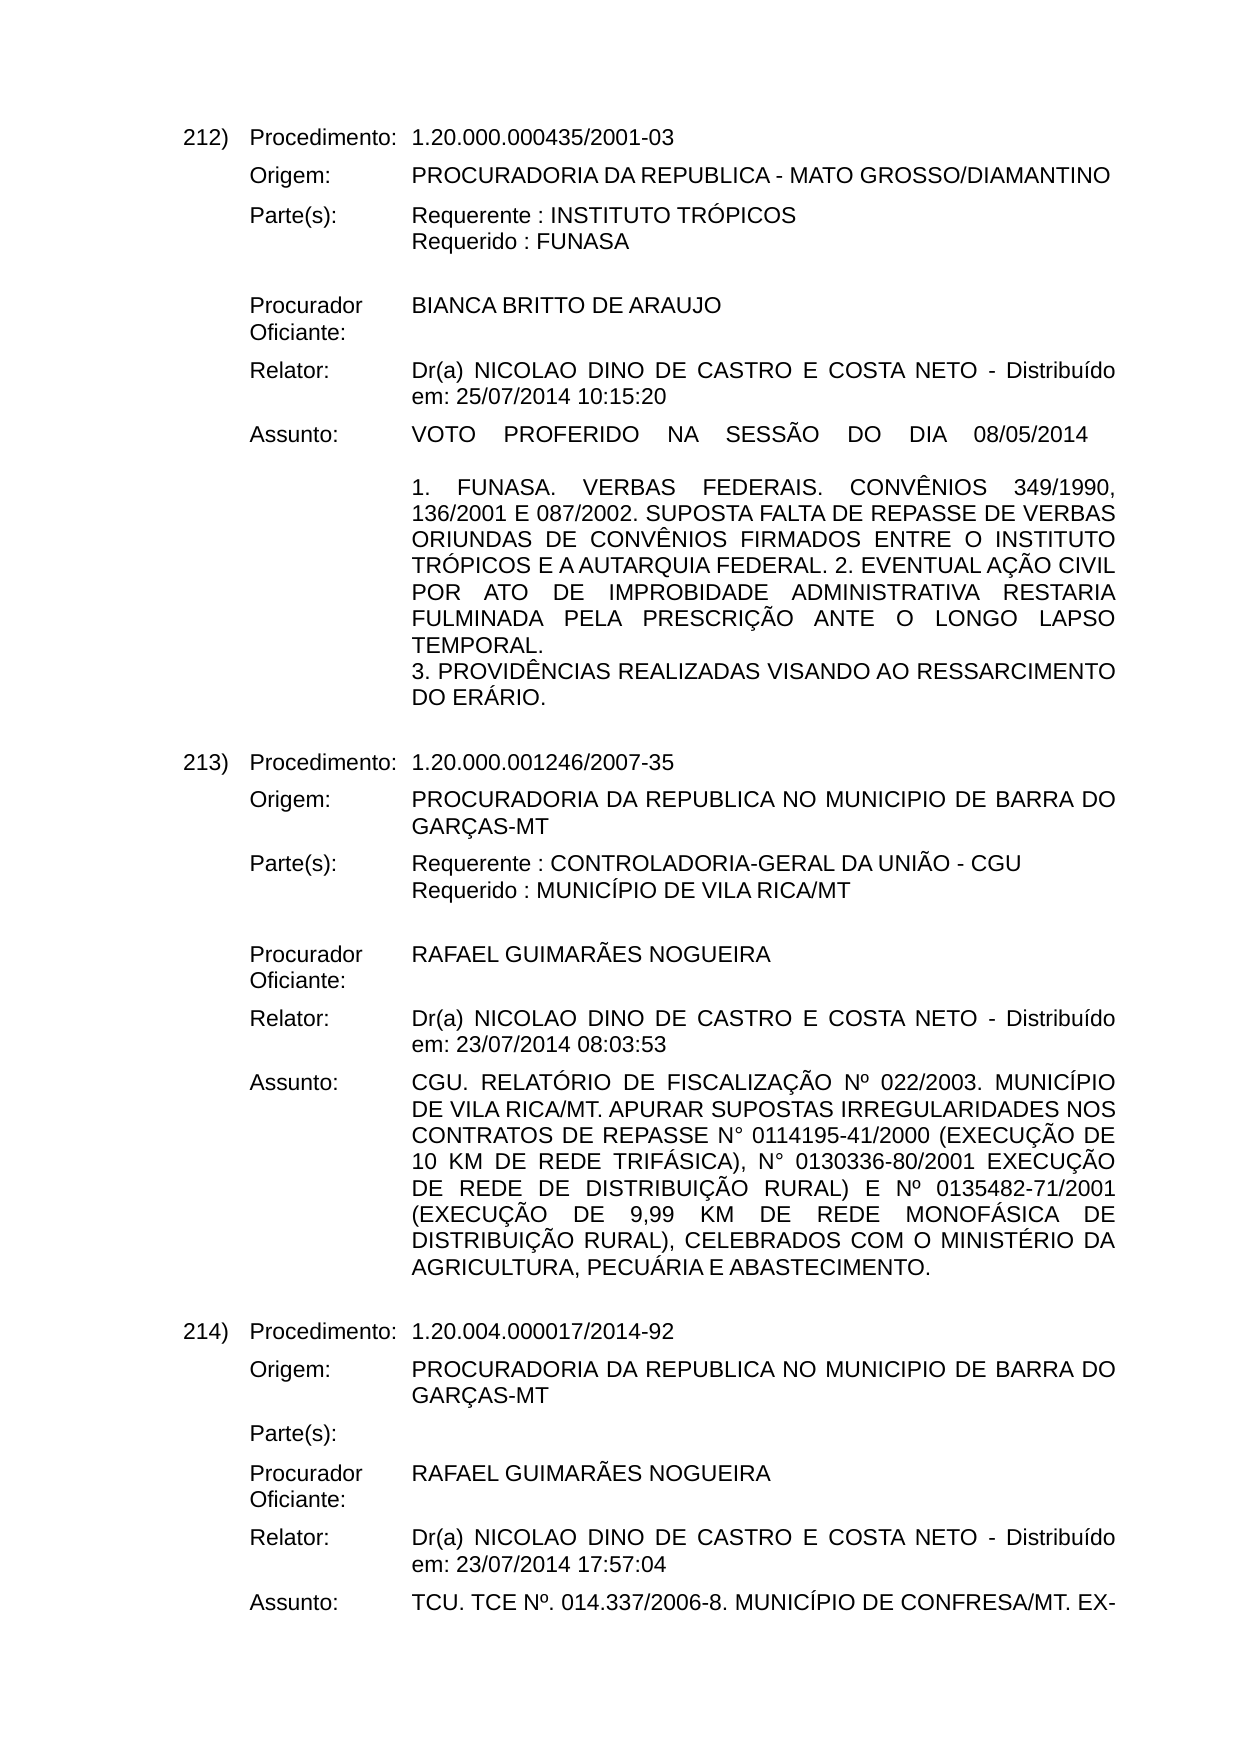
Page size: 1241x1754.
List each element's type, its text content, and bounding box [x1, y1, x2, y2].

table_cell [177, 351, 244, 415]
table_header 213) [177, 743, 244, 781]
table_cell VOTO PROFERIDO NA SESSÃO DO DIA 08/05/2014 1. FUNASA. VERBAS FEDERAIS. CONVÊNIOS 349/1990, 136/2001 E 087/2002. SUPOSTA FALTA DE REPASSE DE VERBAS ORIUNDAS DE CONVÊNIOS FIRMADOS ENTRE O INSTITUTO TRÓPICOS E A AUTARQUIA FEDERAL. 2. EVENTUAL AÇÃO CIVIL POR ATO DE IMPROBIDADE ADMINISTRATIVA RESTARIA FULMINADA PELA PRESCRIÇÃO ANTE O LONGO LAPSO TEMPORAL. 3. PROVIDÊNCIAS REALIZADAS VISANDO AO RESSARCIMENTO DO ERÁRIO. [406, 415, 1122, 716]
table_cell RAFAEL GUIMARÃES NOGUEIRA [406, 1454, 1122, 1518]
table_cell [177, 999, 244, 1063]
table_header 1.20.004.000017/2014-92 [406, 1312, 1122, 1350]
table_cell Procurador Oficiante: [244, 287, 406, 351]
table_cell PROCURADORIA DA REPUBLICA NO MUNICIPIO DE BARRA DO GARÇAS-MT [406, 1350, 1122, 1414]
table_cell [177, 1583, 244, 1623]
table_cell Requerente : INSTITUTO TRÓPICOS Requerido : FUNASA [406, 196, 1122, 287]
table_cell PROCURADORIA DA REPUBLICA NO MUNICIPIO DE BARRA DO GARÇAS-MT [406, 781, 1122, 845]
table_cell Origem: [244, 1350, 406, 1414]
table_cell [177, 1064, 244, 1286]
table_cell Assunto: [244, 1064, 406, 1286]
table_cell [406, 1414, 1122, 1454]
table_header 214) [177, 1312, 244, 1350]
table_cell Requerente : CONTROLADORIA-GERAL DA UNIÃO - CGU Requerido : MUNICÍPIO DE VILA RICA/MT [406, 845, 1122, 935]
table_cell [177, 196, 244, 287]
table_cell [177, 1414, 244, 1454]
table_cell [177, 156, 244, 196]
table_cell PROCURADORIA DA REPUBLICA - MATO GROSSO/DIAMANTINO [406, 156, 1122, 196]
table_cell TCU. TCE Nº. 014.337/2006-8. MUNICÍPIO DE CONFRESA/MT. EX- [406, 1583, 1122, 1623]
table_cell Assunto: [244, 1583, 406, 1623]
table_cell [177, 1519, 244, 1583]
table_cell CGU. RELATÓRIO DE FISCALIZAÇÃO Nº 022/2003. MUNICÍPIO DE VILA RICA/MT. APURAR SUPOSTAS IRREGULARIDADES NOS CONTRATOS DE REPASSE N° 0114195-41/2000 (EXECUÇÃO DE 10 KM DE REDE TRIFÁSICA), N° 0130336-80/2001 EXECUÇÃO DE REDE DE DISTRIBUIÇÃO RURAL) E Nº 0135482-71/2001 (EXECUÇÃO DE 9,99 KM DE REDE MONOFÁSICA DE DISTRIBUIÇÃO RURAL), CELEBRADOS COM O MINISTÉRIO DA AGRICULTURA, PECUÁRIA E ABASTECIMENTO. [406, 1064, 1122, 1286]
table_cell Parte(s): [244, 845, 406, 935]
table_cell [177, 1454, 244, 1518]
table_cell Dr(a) NICOLAO DINO DE CASTRO E COSTA NETO - Distribuído em: 23/07/2014 08:03:53 [406, 999, 1122, 1063]
table_cell Parte(s): [244, 1414, 406, 1454]
table_cell Parte(s): [244, 196, 406, 287]
table_cell [177, 845, 244, 935]
table_header Procedimento: [244, 743, 406, 781]
table_cell Relator: [244, 1519, 406, 1583]
table_cell Assunto: [244, 415, 406, 716]
table_cell Dr(a) NICOLAO DINO DE CASTRO E COSTA NETO - Distribuído em: 23/07/2014 17:57:04 [406, 1519, 1122, 1583]
table_cell Origem: [244, 781, 406, 845]
table_cell RAFAEL GUIMARÃES NOGUEIRA [406, 935, 1122, 999]
table_cell [177, 415, 244, 716]
table_header 1.20.000.000435/2001-03 [406, 118, 1122, 156]
table_header Procedimento: [244, 1312, 406, 1350]
table_cell Procurador Oficiante: [244, 935, 406, 999]
table_cell [177, 781, 244, 845]
table_cell Procurador Oficiante: [244, 1454, 406, 1518]
table_cell BIANCA BRITTO DE ARAUJO [406, 287, 1122, 351]
table_cell Origem: [244, 156, 406, 196]
table_cell Relator: [244, 351, 406, 415]
table_cell [177, 935, 244, 999]
table_cell Dr(a) NICOLAO DINO DE CASTRO E COSTA NETO - Distribuído em: 25/07/2014 10:15:20 [406, 351, 1122, 415]
table_cell [177, 1350, 244, 1414]
table_header Procedimento: [244, 118, 406, 156]
table_cell [177, 287, 244, 351]
table_header 1.20.000.001246/2007-35 [406, 743, 1122, 781]
table_cell Relator: [244, 999, 406, 1063]
table_header 212) [177, 118, 244, 156]
